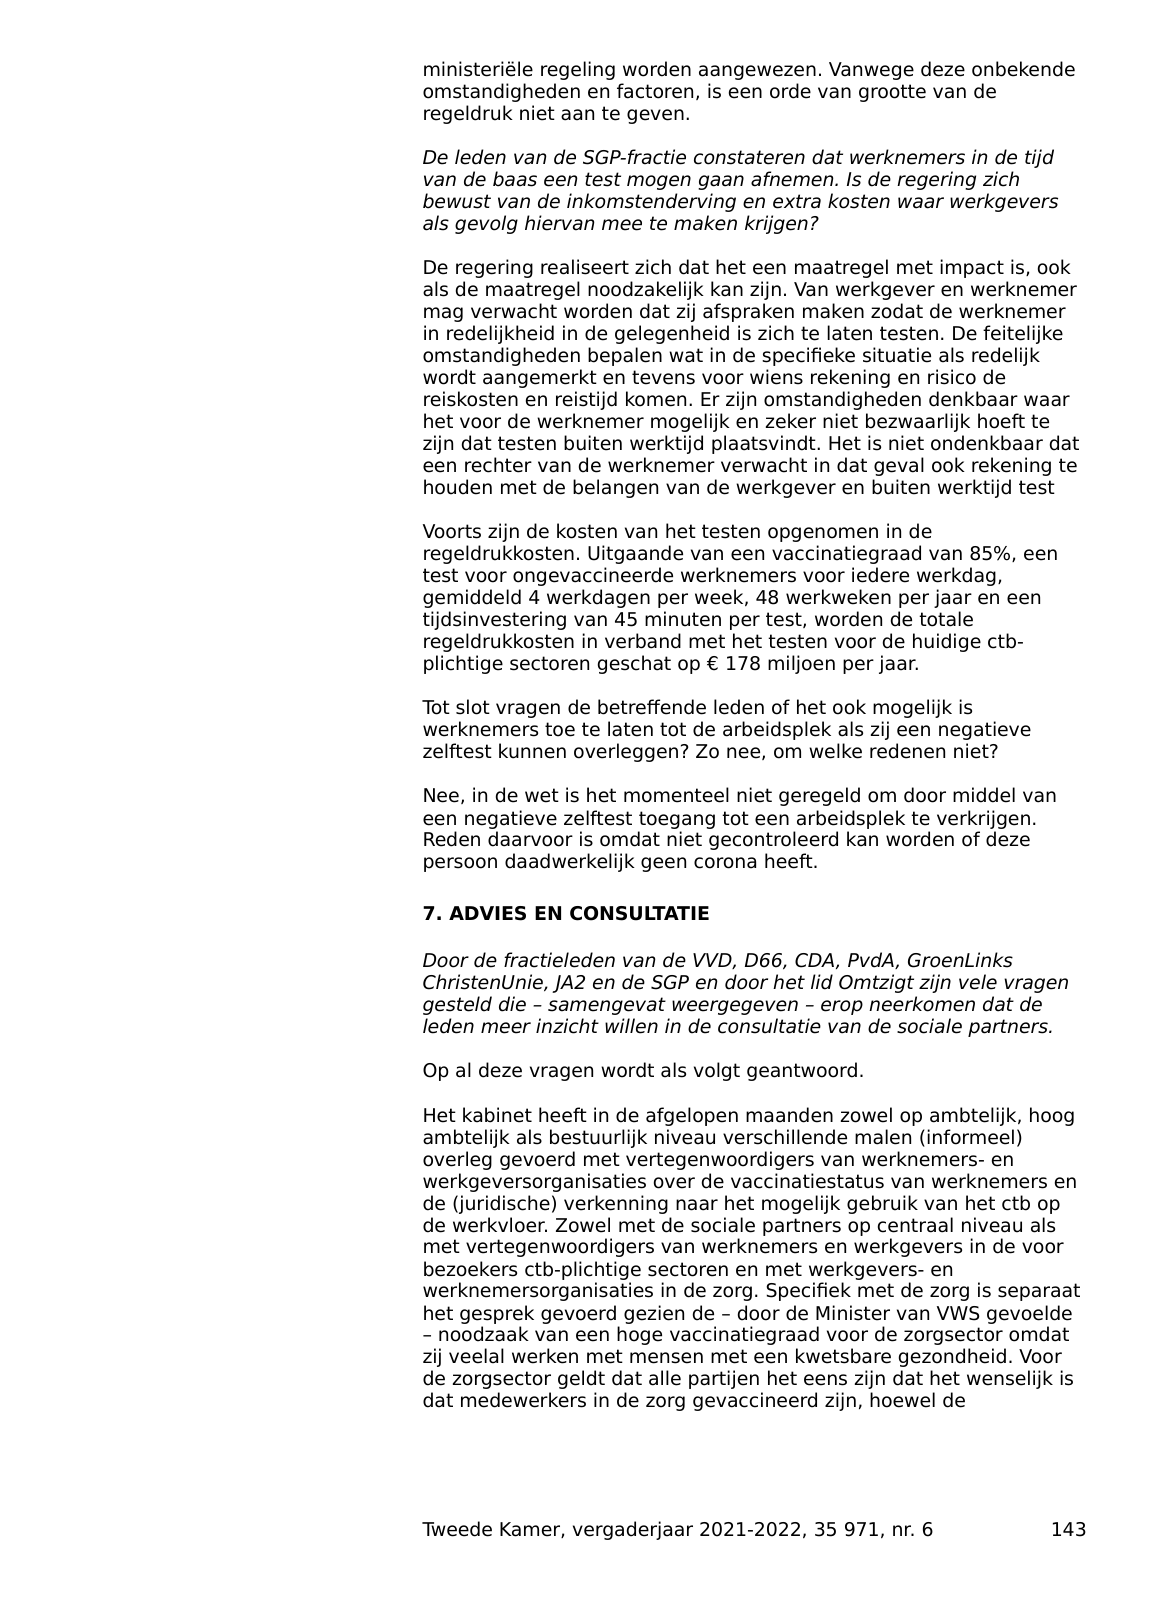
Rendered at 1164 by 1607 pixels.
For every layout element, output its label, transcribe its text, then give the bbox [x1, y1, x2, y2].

subtitle 7. ADVIES EN CONSULTATIE [422, 903, 1087, 925]
text Voorts zijn de kosten van het testen opgenomen in de regeldrukkosten. Uitgaande van een vaccinatiegraad van 85%, een test voor ongevaccineerde werknemers voor iedere werkdag, gemiddeld 4 werkdagen per week, 48 werkweken per jaar en een tijdsinvestering van 45 minuten per test, worden de totale regeldrukkosten in verband met het testen voor de huidige ctb-plichtige sectoren geschat op € 178 miljoen per jaar. [422, 521, 1087, 675]
text Op al deze vragen wordt als volgt geantwoord. [422, 1060, 1087, 1082]
text Door de fractieleden van de VVD, D66, CDA, PvdA, GroenLinks ChristenUnie, JA2 en de SGP en door het lid Omtzigt zijn vele vragen gesteld die – samengevat weergegeven – erop neerkomen dat de leden meer inzicht willen in de consultatie van de sociale partners. [422, 950, 1087, 1038]
text Tot slot vragen de betreffende leden of het ook mogelijk is werknemers toe te laten tot de arbeidsplek als zij een negatieve zelftest kunnen overleggen? Zo nee, om welke redenen niet? [422, 697, 1087, 763]
text ministeriële regeling worden aangewezen. Vanwege deze onbekende omstandigheden en factoren, is een orde van grootte van de regeldruk niet aan te geven. [422, 59, 1087, 125]
text De regering realiseert zich dat het een maatregel met impact is, ook als de maatregel noodzakelijk kan zijn. Van werkgever en werknemer mag verwacht worden dat zij afspraken maken zodat de werknemer in redelijkheid in de gelegenheid is zich te laten testen. De feitelijke omstandigheden bepalen wat in de specifieke situatie als redelijk wordt aangemerkt en tevens voor wiens rekening en risico de reiskosten en reistijd komen. Er zijn omstandigheden denkbaar waar het voor de werknemer mogelijk en zeker niet bezwaarlijk hoeft te zijn dat testen buiten werktijd plaatsvindt. Het is niet ondenkbaar dat een rechter van de werknemer verwacht in dat geval ook rekening te houden met de belangen van de werkgever en buiten werktijd test [422, 257, 1087, 499]
text Nee, in de wet is het momenteel niet geregeld om door middel van een negatieve zelftest toegang tot een arbeidsplek te verkrijgen. Reden daarvoor is omdat niet gecontroleerd kan worden of deze persoon daadwerkelijk geen corona heeft. [422, 785, 1087, 873]
text Het kabinet heeft in de afgelopen maanden zowel op ambtelijk, hoog ambtelijk als bestuurlijk niveau verschillende malen (informeel) overleg gevoerd met vertegenwoordigers van werknemers- en werkgeversorganisaties over de vaccinatiestatus van werknemers en de (juridische) verkenning naar het mogelijk gebruik van het ctb op de werkvloer. Zowel met de sociale partners op centraal niveau als met vertegenwoordigers van werknemers en werkgevers in de voor bezoekers ctb-plichtige sectoren en met werkgevers- en werknemersorganisaties in de zorg. Specifiek met de zorg is separaat het gesprek gevoerd gezien de – door de Minister van VWS gevoelde – noodzaak van een hoge vaccinatiegraad voor de zorgsector omdat zij veelal werken met mensen met een kwetsbare gezondheid. Voor de zorgsector geldt dat alle partijen het eens zijn dat het wenselijk is dat medewerkers in de zorg gevaccineerd zijn, hoewel de [422, 1104, 1087, 1412]
text De leden van de SGP-fractie constateren dat werknemers in de tijd van de baas een test mogen gaan afnemen. Is de regering zich bewust van de inkomstenderving en extra kosten waar werkgevers als gevolg hiervan mee te maken krijgen? [422, 147, 1087, 235]
